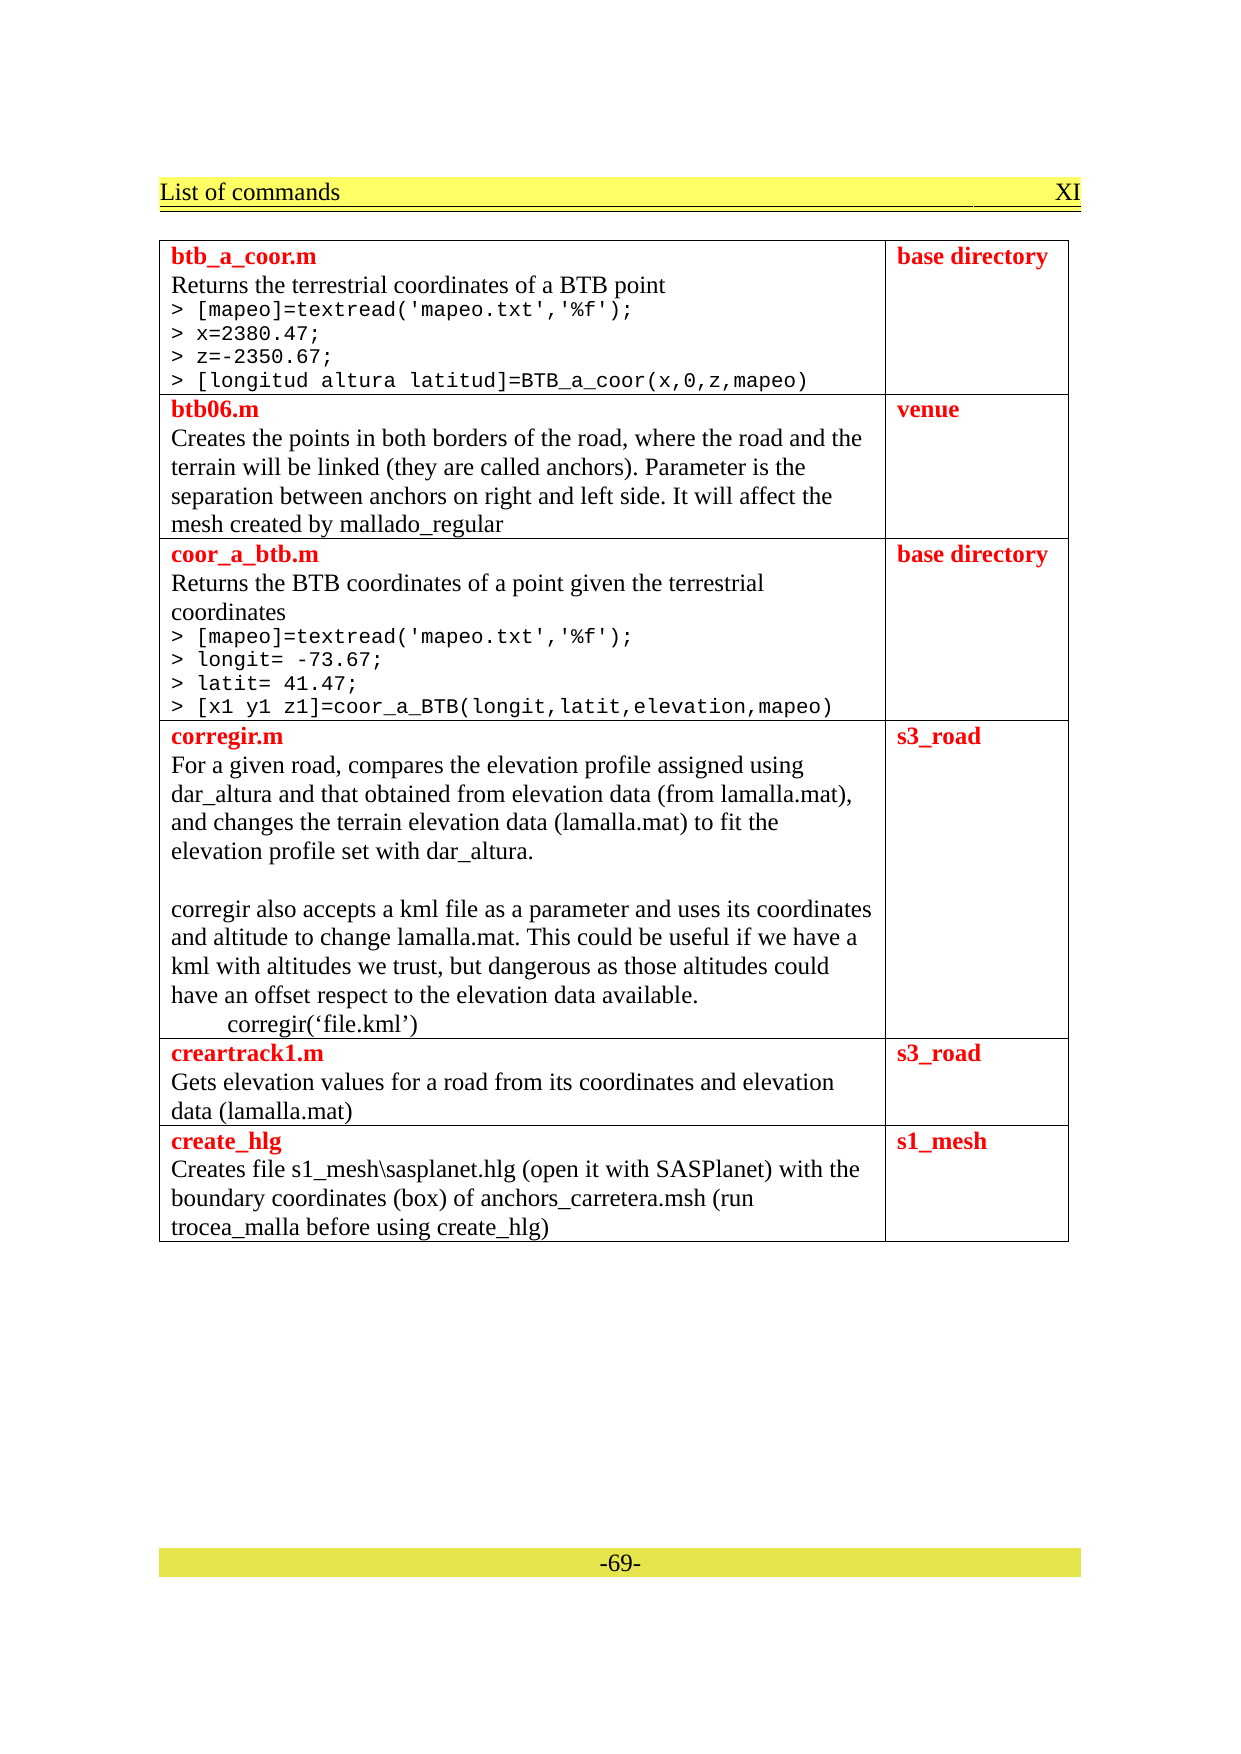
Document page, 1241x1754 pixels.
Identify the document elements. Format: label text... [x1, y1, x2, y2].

table_cell corregir.m For a given road, compares the elevation profile assigned using dar_altura and that obtained from elevation data (from lamalla.mat), and changes the terrain elevation data (lamalla.mat) to fit the elevation profile set with dar_altura. corregir also accepts a kml file as a parameter and uses its coordinates and altitude to change lamalla.mat. This could be useful if we have a kml with altitudes we trust, but dangerous as those altitudes could have an offset respect to the elevation data available. corregir(‘file.kml’) [160, 721, 885, 1037]
table_cell btb_a_coor.m Returns the terrestrial coordinates of a BTB point > [mapeo]=textread('mapeo.txt','%f'); > x=2380.47; > z=-2350.67; > [longitud altura latitud]=BTB_a_coor(x,0,z,mapeo) [160, 241, 885, 393]
table_cell creartrack1.m Gets elevation values for a road from its coordinates and elevation data (lamalla.mat) [160, 1039, 885, 1125]
table_cell s3_road [886, 721, 1068, 1037]
table_cell coor_a_btb.m Returns the BTB coordinates of a point given the terrestrial coordinates > [mapeo]=textread('mapeo.txt','%f'); > longit= -73.67; > latit= 41.47; > [x1 y1 z1]=coor_a_BTB(longit,latit,elevation,mapeo) [160, 539, 885, 720]
table_cell base directory [886, 539, 1068, 720]
table_cell create_hlg Creates file s1_mesh\sasplanet.hlg (open it with SASPlanet) with the boundary coordinates (box) of anchors_carretera.msh (run trocea_malla before using create_hlg) [160, 1126, 885, 1241]
table_cell base directory [886, 241, 1068, 393]
table_cell s1_mesh [886, 1126, 1068, 1241]
table_cell s3_road [886, 1039, 1068, 1125]
table_cell btb06.m Creates the points in both borders of the road, where the road and the terrain will be linked (they are called anchors). Parameter is the separation between anchors on right and left side. It will affect the mesh created by mallado_regular [160, 395, 885, 538]
table_cell venue [886, 395, 1068, 538]
